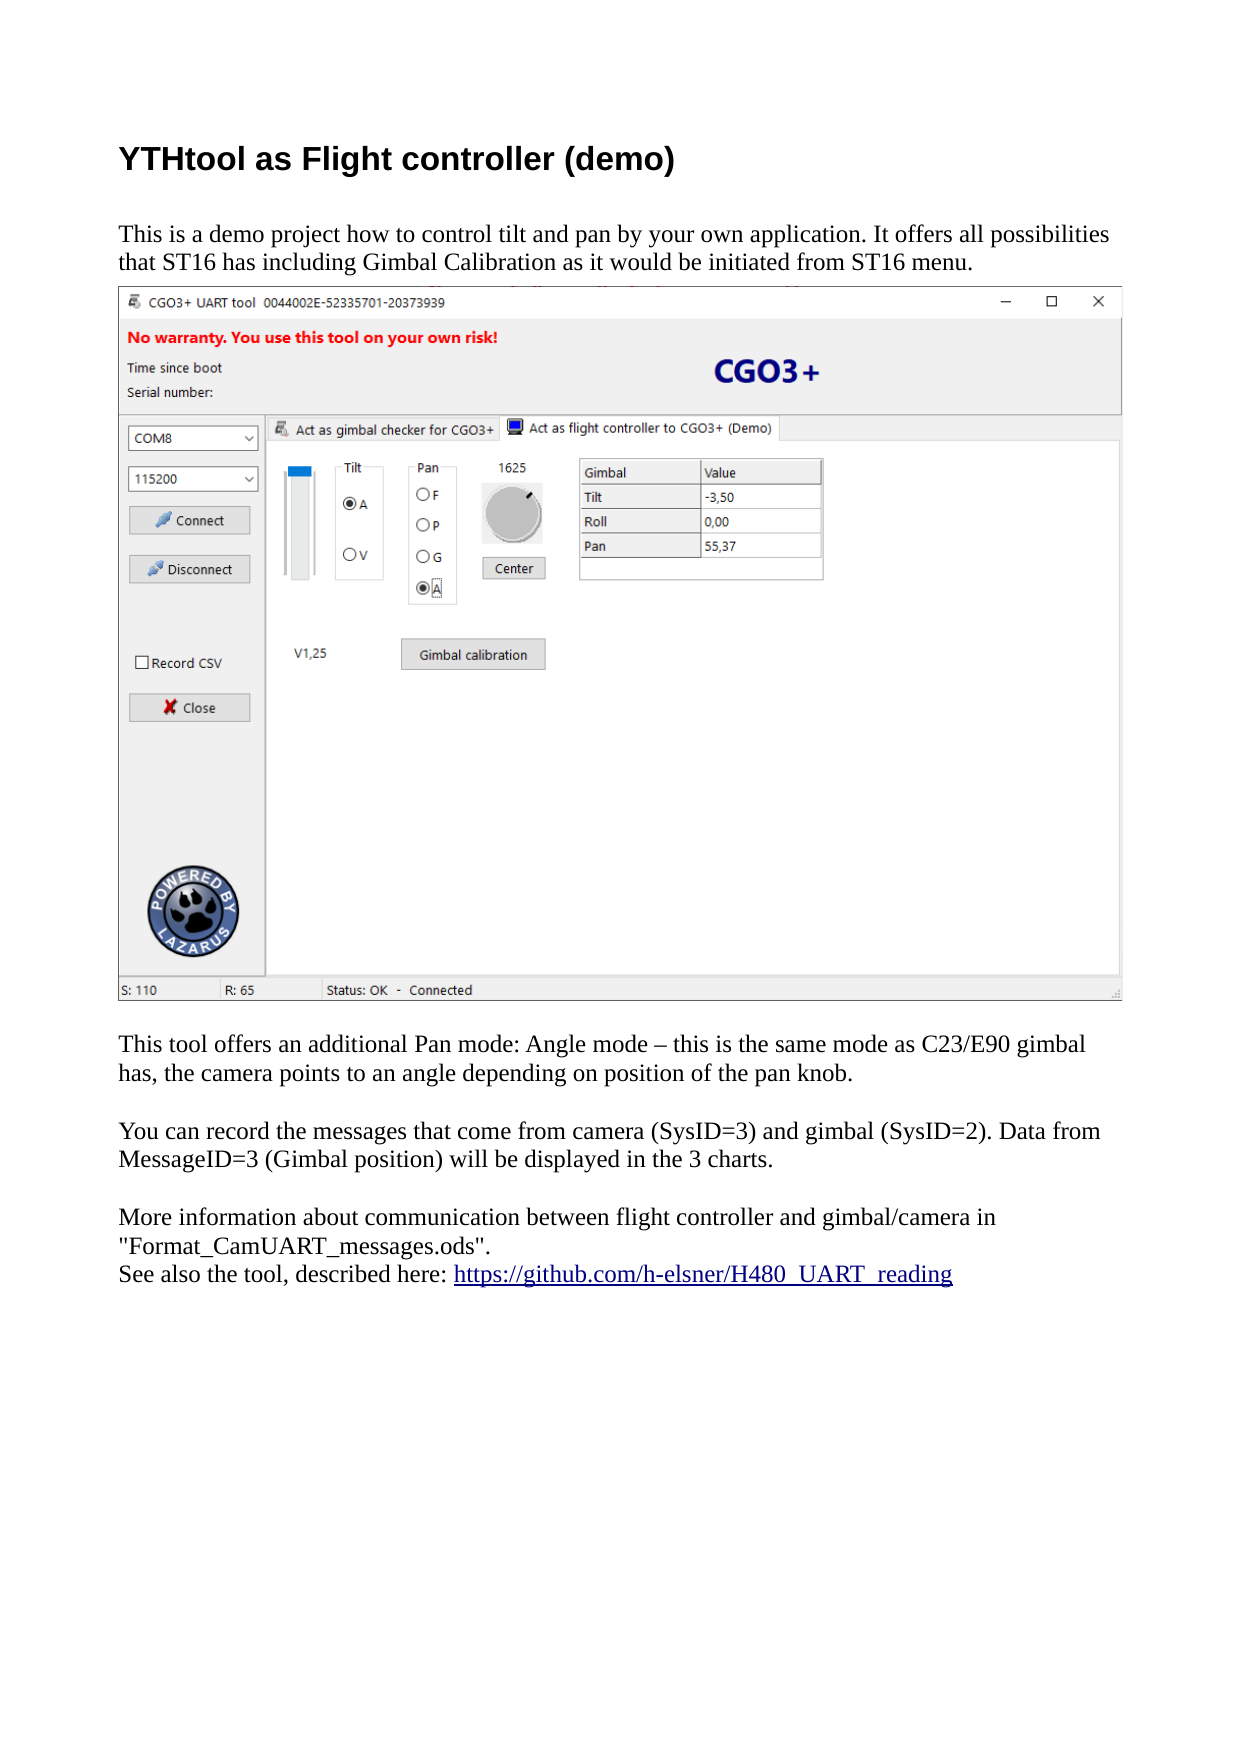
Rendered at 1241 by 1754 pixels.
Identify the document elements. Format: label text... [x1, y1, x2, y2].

picture [118, 286, 1123, 1001]
text See also the tool, described here: https://github.com/h-elsner/H480_UART_reading [118, 1259, 1122, 1288]
text More information about communication between flight controller and gimbal/camera in "Format_CamUART_messages.ods". [118, 1202, 1122, 1259]
text This is a demo project how to control tilt and pan by your own application. It offers all possibilities that ST16 has including Gimbal Calibration as it would be initiated from ST16 menu. [118, 219, 1122, 276]
text You can record the messages that come from camera (SysID=3) and gimbal (SysID=2). Data from MessageID=3 (Gimbal position) will be displayed in the 3 charts. [118, 1116, 1122, 1173]
text This tool offers an additional Pan mode: Angle mode – this is the same mode as C23/E90 gimbal has, the camera points to an angle depending on position of the pan knob. [118, 1029, 1122, 1087]
subtitle YTHtool as Flight controller (demo) [118, 139, 1122, 177]
